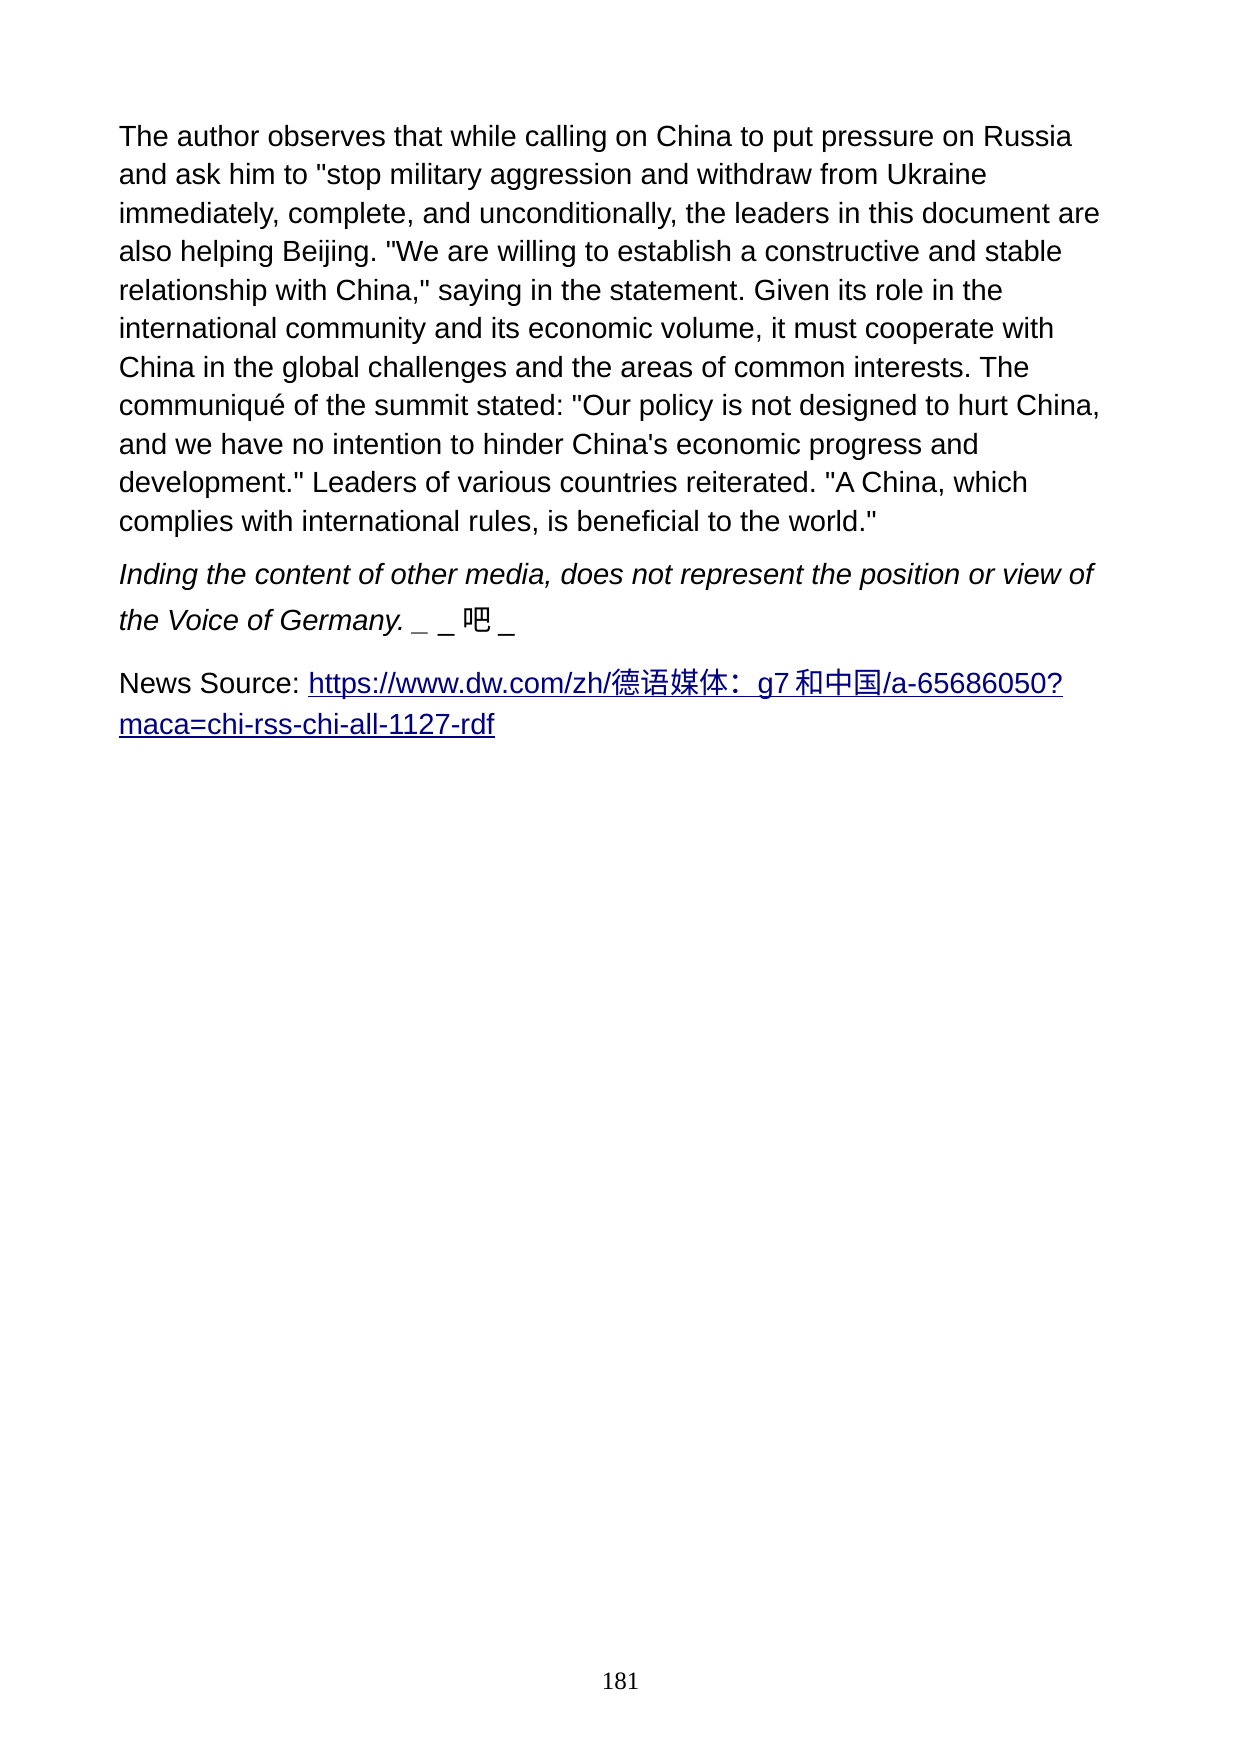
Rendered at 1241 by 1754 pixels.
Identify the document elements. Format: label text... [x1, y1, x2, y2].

text The author observes that while calling on China to put pressure on Russia and ask him to "stop military aggression and withdraw from Ukraine immediately, complete, and unconditionally, the leaders in this document are also helping Beijing. "We are willing to establish a constructive and stable relationship with China," saying in the statement. Given its role in the international community and its economic volume, it must cooperate with China in the global challenges and the areas of common interests. The communiqué of the summit stated: "Our policy is not designed to hurt China, and we have no intention to hinder China's economic progress and development." Leaders of various countries reiterated. "A China, which complies with international rules, is beneficial to the world." [118, 118, 1122, 537]
text News Source: https://www.dw.com/zh/德语媒体：g7和中国/a-65686050?maca=chi-rss-chi-all-1127-rdf [118, 660, 1122, 741]
text Inding the content of other media, does not represent the position or view of the Voice of Germany. _ _ 吧 _ [118, 557, 1122, 639]
